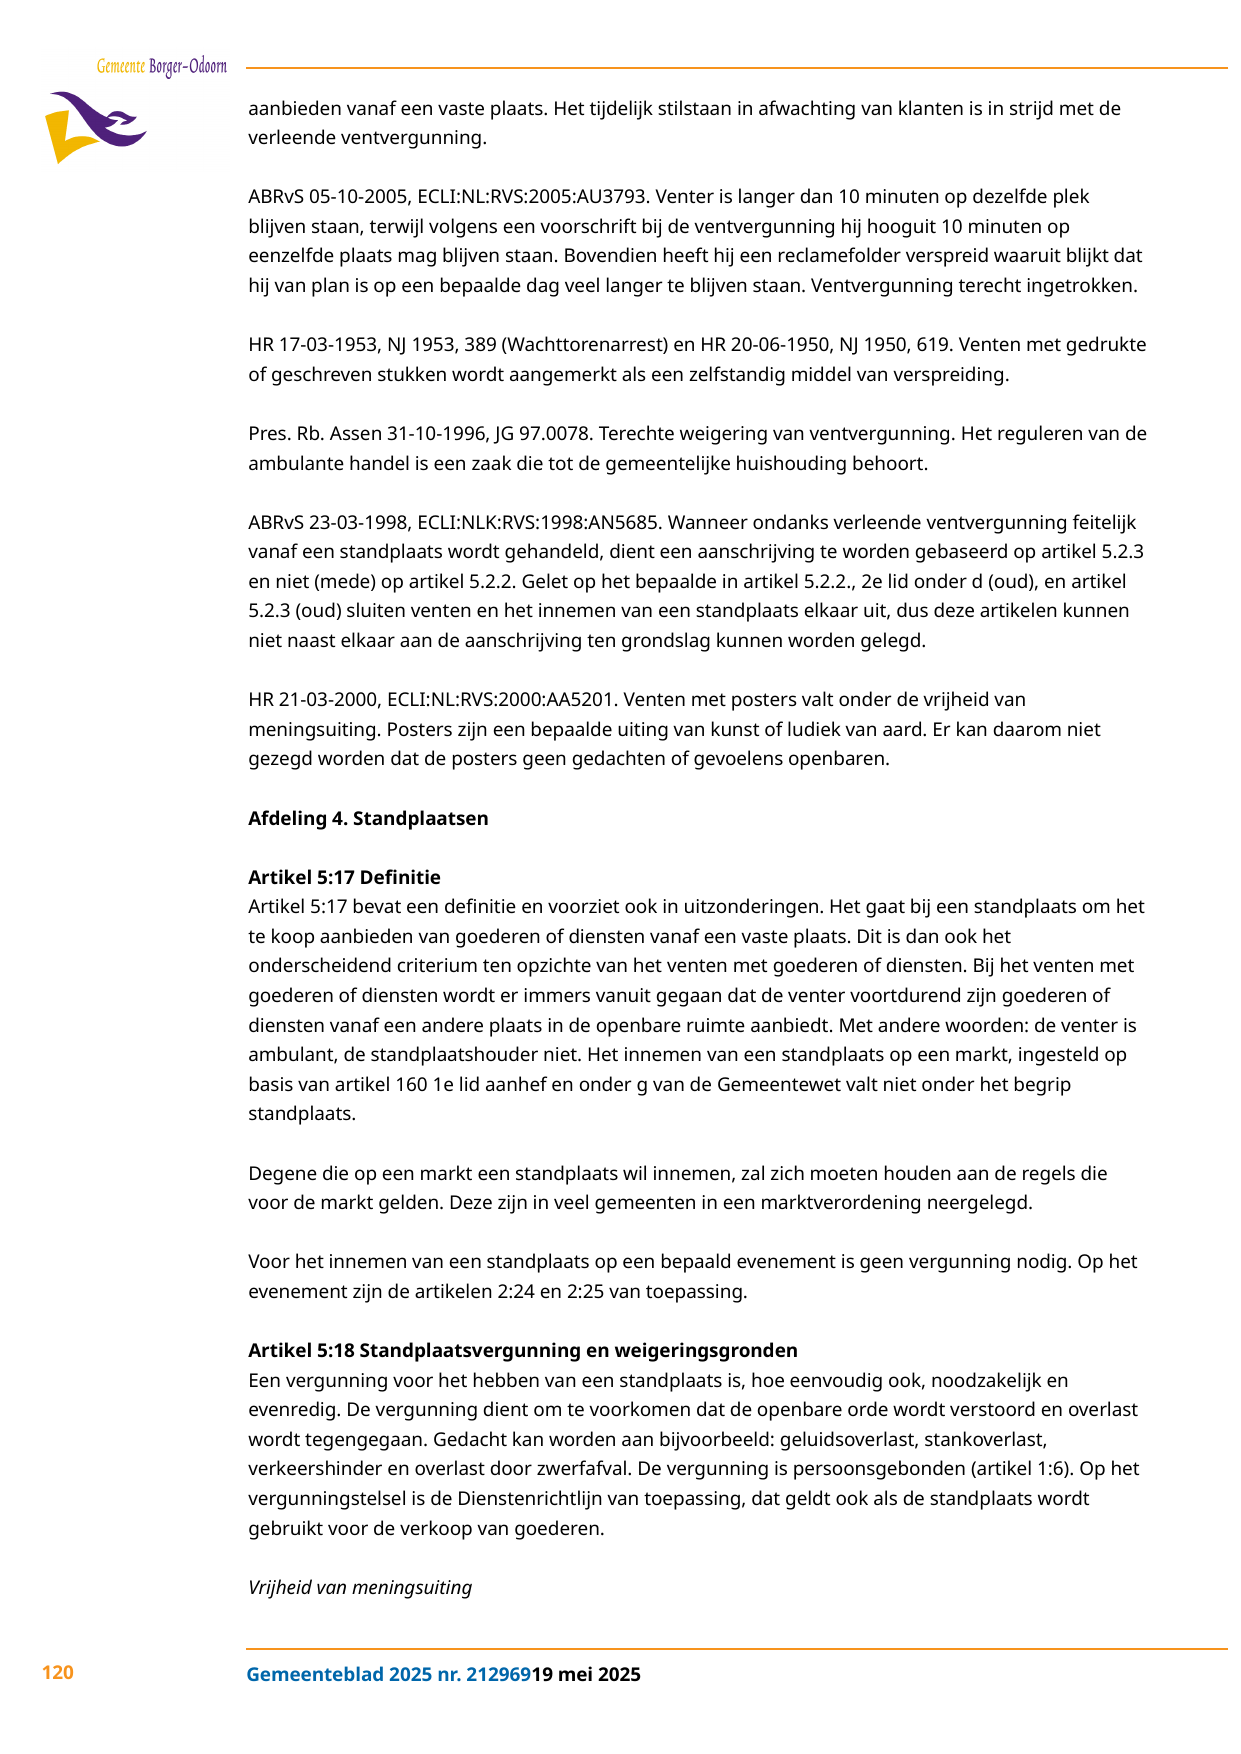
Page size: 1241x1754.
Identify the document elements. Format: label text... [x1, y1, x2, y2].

text aanbieden vanaf een vaste plaats. Het tijdelijk stilstaan in afwachting van klanten is in strijd met de verleende ventvergunning. [248, 95, 1152, 150]
text Pres. Rb. Assen 31-10-1996, JG 97.0078. Terechte weigering van ventvergunning. Het reguleren van de ambulante handel is een zaak die tot de gemeentelijke huishouding behoort. [248, 420, 1152, 476]
text ABRvS 05-10-2005, ECLI:NL:RVS:2005:AU3793. Venter is langer dan 10 minuten op dezelfde plek blijven staan, terwijl volgens een voorschrift bij de ventvergunning hij hooguit 10 minuten op eenzelfde plaats mag blijven staan. Bovendien heeft hij een reclamefolder verspreid waaruit blijkt dat hij van plan is op een bepaalde dag veel langer te blijven staan. Ventvergunning terecht ingetrokken. [248, 183, 1152, 298]
picture [41, 47, 231, 172]
text Artikel 5:17 Definitie [248, 864, 1152, 890]
text Artikel 5:18 Standplaatsvergunning en weigeringsgronden [248, 1337, 1152, 1363]
text Een vergunning voor het hebben van een standplaats is, hoe eenvoudig ook, noodzakelijk en evenredig. De vergunning dient om te voorkomen dat de openbare orde wordt verstoord en overlast wordt tegengegaan. Gedacht kan worden aan bijvoorbeeld: geluidsoverlast, stankoverlast, verkeershinder en overlast door zwerfafval. De vergunning is persoonsgebonden (artikel 1:6). Op het vergunningstelsel is de Dienstenrichtlijn van toepassing, dat geldt ook als de standplaats wordt gebruikt voor de verkoop van goederen. [248, 1367, 1152, 1541]
text Voor het innemen van een standplaats op een bepaald evenement is geen vergunning nodig. Op het evenement zijn de artikelen 2:24 en 2:25 van toepassing. [248, 1248, 1152, 1304]
text Artikel 5:17 bevat een definitie en voorziet ook in uitzonderingen. Het gaat bij een standplaats om het te koop aanbieden van goederen of diensten vanaf een vaste plaats. Dit is dan ook het onderscheidend criterium ten opzichte van het venten met goederen of diensten. Bij het venten met goederen of diensten wordt er immers vanuit gegaan dat de venter voortdurend zijn goederen of diensten vanaf een andere plaats in de openbare ruimte aanbiedt. Met andere woorden: de venter is ambulant, de standplaatshouder niet. Het innemen van een standplaats op een markt, ingesteld op basis van artikel 160 1e lid aanhef en onder g van de Gemeentewet valt niet onder het begrip standplaats. [248, 893, 1152, 1126]
text HR 17-03-1953, NJ 1953, 389 (Wachttorenarrest) en HR 20-06-1950, NJ 1950, 619. Venten met gedrukte of geschreven stukken wordt aangemerkt als een zelfstandig middel van verspreiding. [248, 331, 1152, 387]
text ABRvS 23-03-1998, ECLI:NLK:RVS:1998:AN5685. Wanneer ondanks verleende ventvergunning feitelijk vanaf een standplaats wordt gehandeld, dient een aanschrijving te worden gebaseerd op artikel 5.2.3 en niet (mede) op artikel 5.2.2. Gelet op het bepaalde in artikel 5.2.2., 2e lid onder d (oud), en artikel 5.2.3 (oud) sluiten venten en het innemen van een standplaats elkaar uit, dus deze artikelen kunnen niet naast elkaar aan de aanschrijving ten grondslag kunnen worden gelegd. [248, 509, 1152, 653]
text HR 21-03-2000, ECLI:NL:RVS:2000:AA5201. Venten met posters valt onder de vrijheid van meningsuiting. Posters zijn een bepaalde uiting van kunst of ludiek van aard. Er kan daarom niet gezegd worden dat de posters geen gedachten of gevoelens openbaren. [248, 686, 1152, 771]
text Afdeling 4. Standplaatsen [248, 805, 1152, 831]
text Degene die op een markt een standplaats wil innemen, zal zich moeten houden aan de regels die voor de markt gelden. Deze zijn in veel gemeenten in een marktverordening neergelegd. [248, 1160, 1152, 1215]
text Vrijheid van meningsuiting [248, 1574, 1152, 1600]
